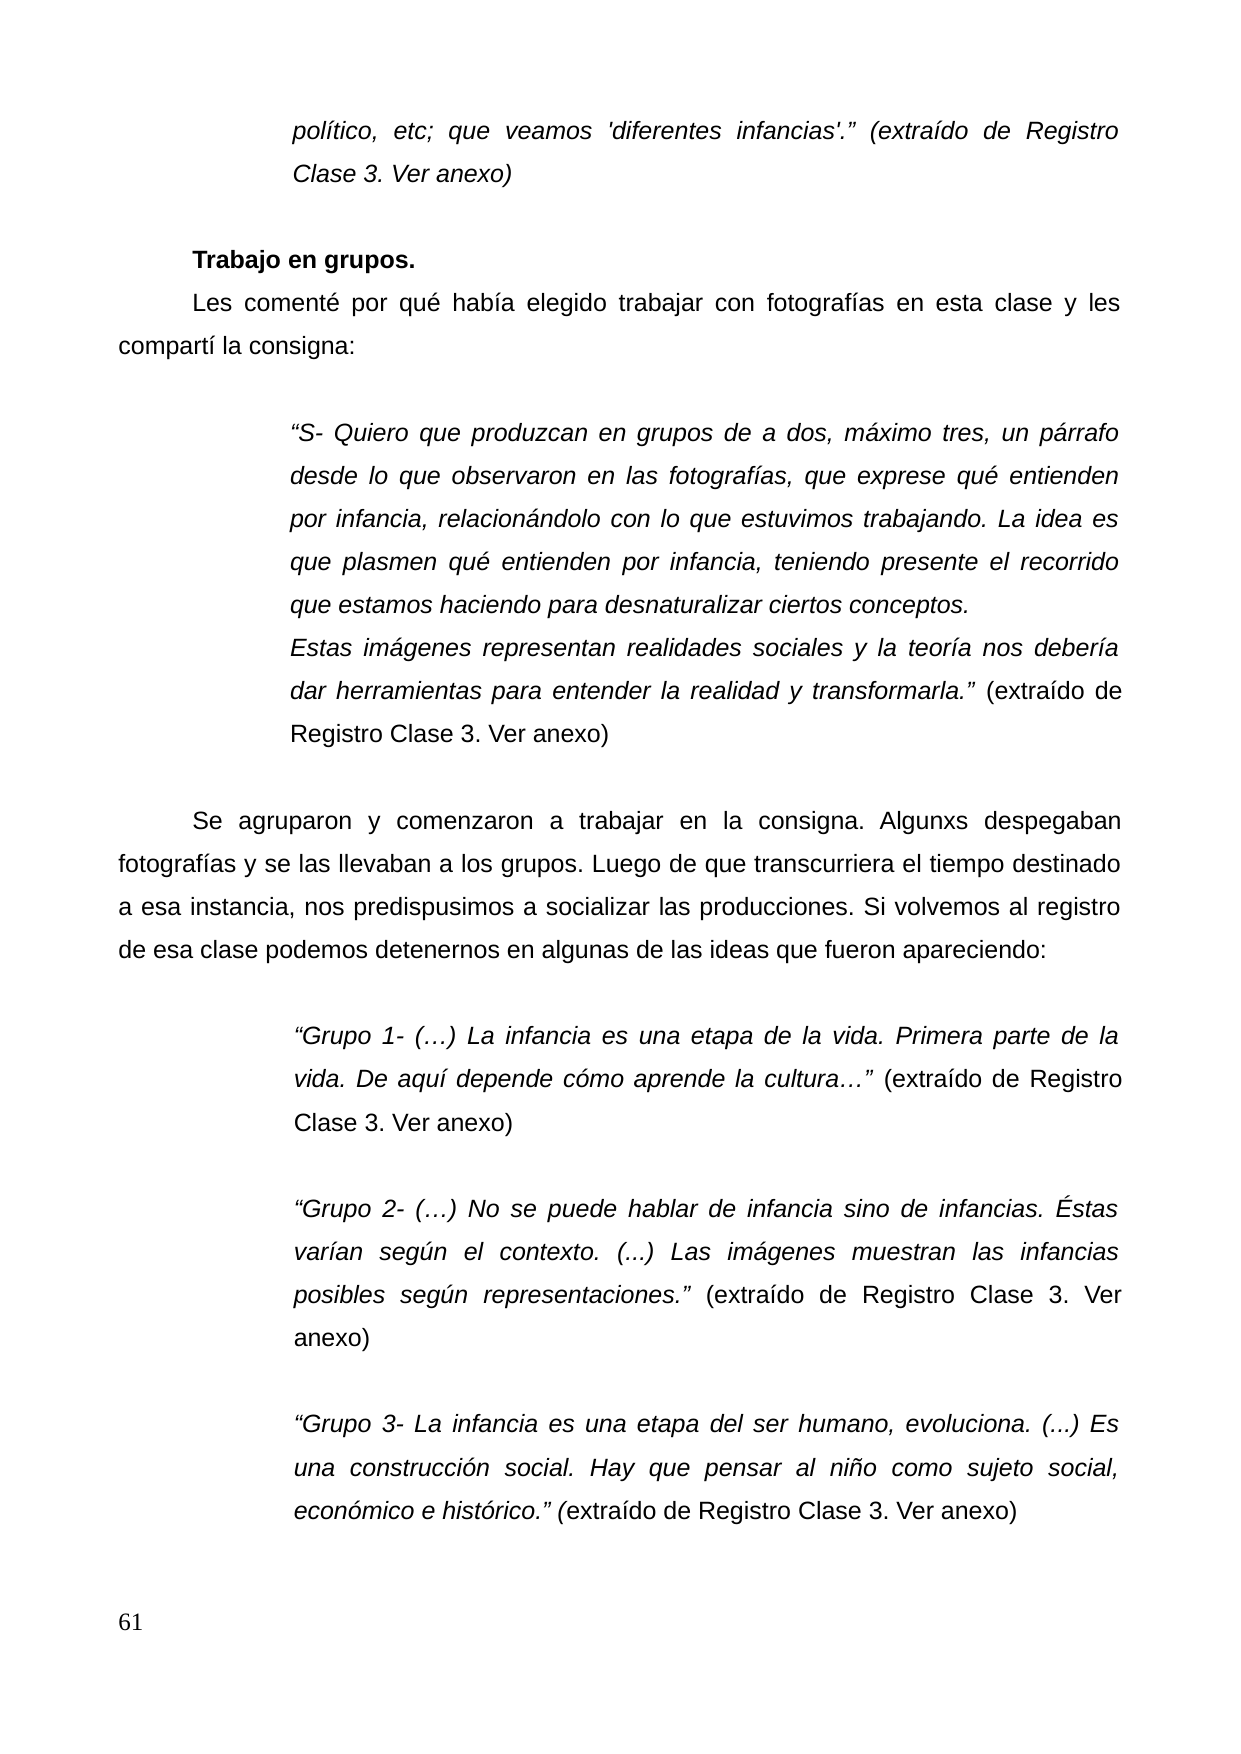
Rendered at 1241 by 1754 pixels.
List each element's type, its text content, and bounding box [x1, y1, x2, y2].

text “Grupo 1- (…) La infancia es una etapa de la vida. Primera parte de la vida. De aquí depende cómo aprende la cultura…” (extraído de Registro Clase 3. Ver anexo) [293, 1021, 1123, 1136]
text “S- Quiero que produzcan en grupos de a dos, máximo tres, un párrafo desde lo que observaron en las fotografías, que exprese qué entienden por infancia, relacionándolo con lo que estuvimos trabajando. La idea es que plasmen qué entienden por infancia, teniendo presente el recorrido que estamos haciendo para desnaturalizar ciertos conceptos. [290, 417, 1123, 619]
text Trabajo en grupos. [118, 245, 1123, 274]
text “Grupo 2- (…) No se puede hablar de infancia sino de infancias. Éstas varían según el contexto. (...) Las imágenes muestran las infancias posibles según representaciones.” (extraído de Registro Clase 3. Ver anexo) [293, 1194, 1123, 1352]
text Les comenté por qué había elegido trabajar con fotografías en esta clase y les compartí la consigna: [118, 288, 1123, 360]
text “Grupo 3- La infancia es una etapa del ser humano, evoluciona. (...) Es una construcción social. Hay que pensar al niño como sujeto social, económico e histórico.” (extraído de Registro Clase 3. Ver anexo) [293, 1409, 1123, 1524]
text Estas imágenes representan realidades sociales y la teoría nos debería dar herramientas para entender la realidad y transformarla.” (extraído de Registro Clase 3. Ver anexo) [290, 633, 1123, 748]
text político, etc; que veamos 'diferentes infancias'.” (extraído de Registro Clase 3. Ver anexo) [292, 116, 1123, 187]
text Se agruparon y comenzaron a trabajar en la consigna. Algunxs despegaban fotografías y se las llevaban a los grupos. Luego de que transcurriera el tiempo destinado a esa instancia, nos predispusimos a socializar las producciones. Si volvemos al registro de esa clase podemos detenernos en algunas de las ideas que fueron apareciendo: [118, 806, 1123, 964]
